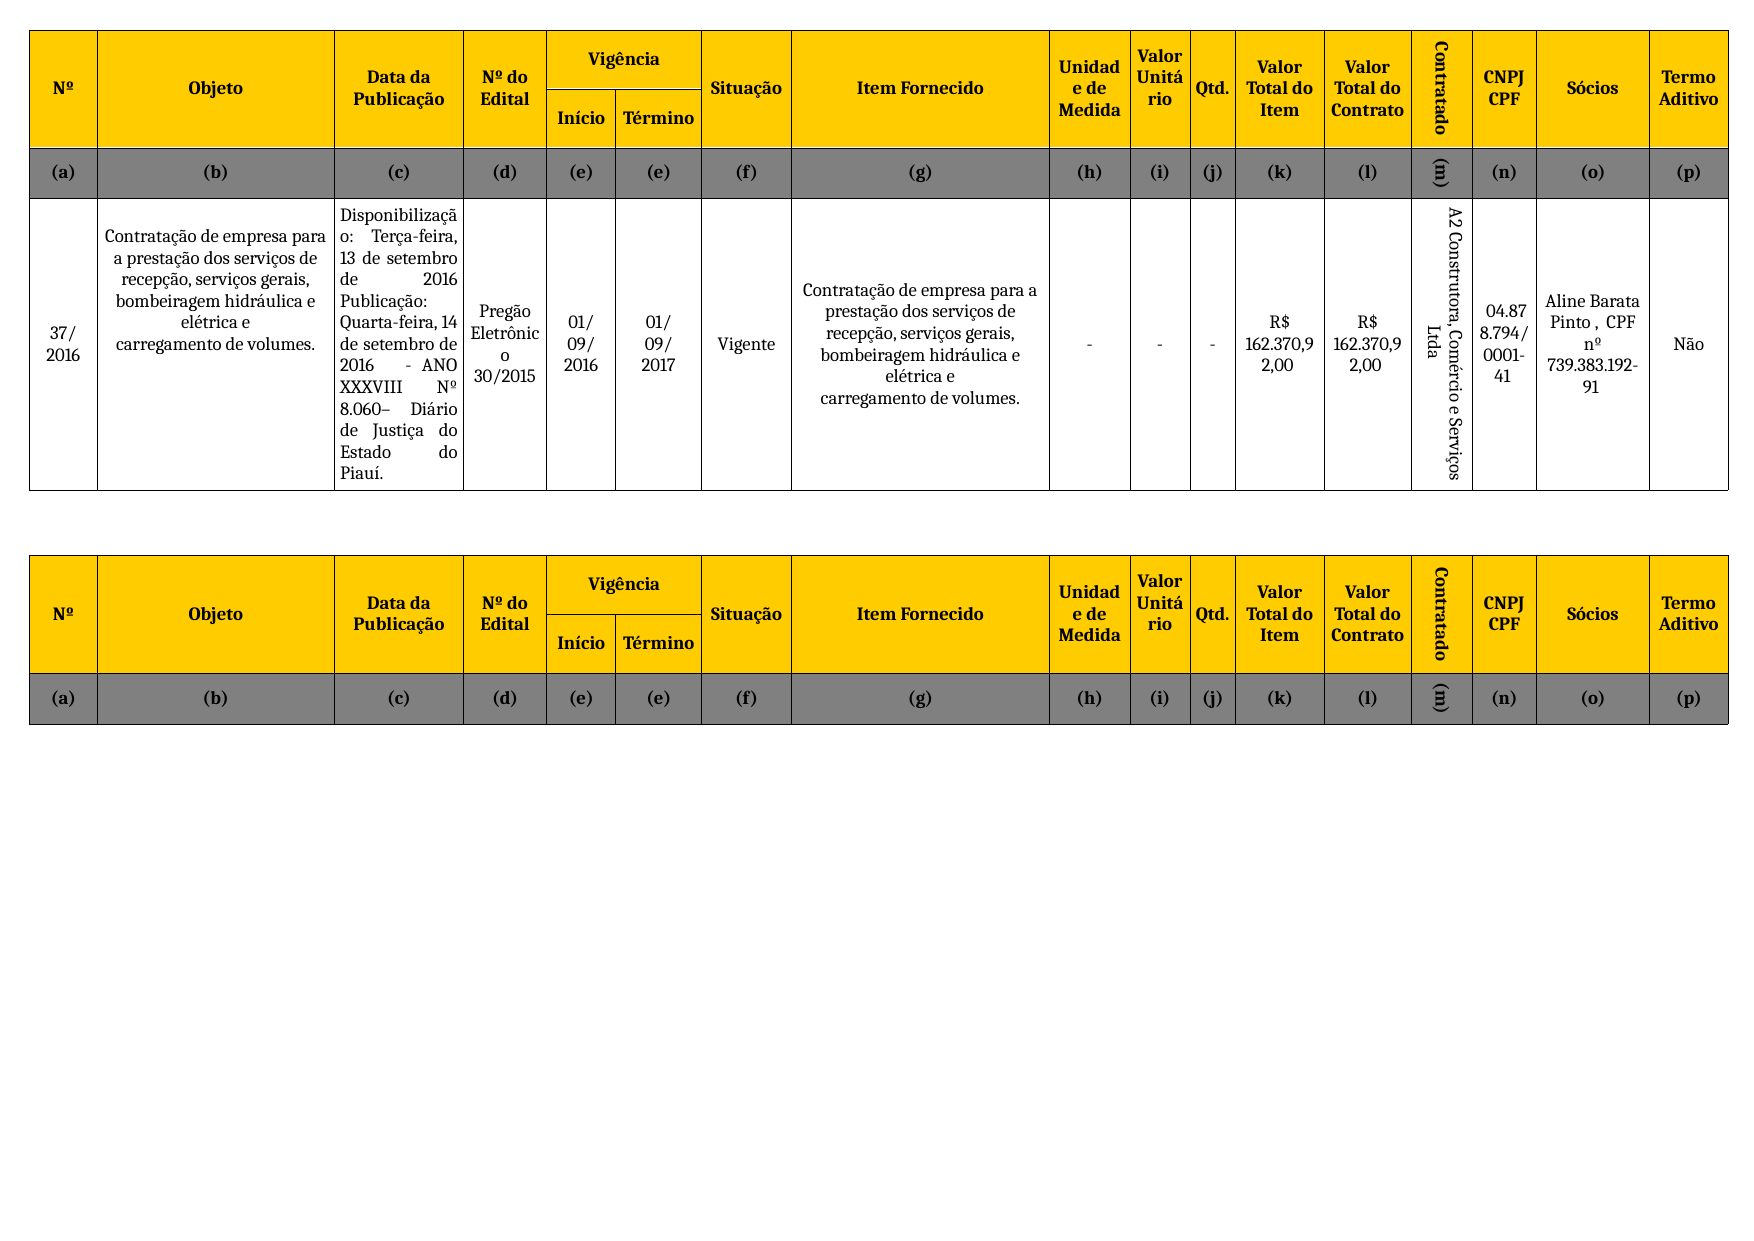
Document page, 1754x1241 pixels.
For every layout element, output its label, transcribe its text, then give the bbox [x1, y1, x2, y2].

table_cell (k) [1236, 149, 1324, 198]
table_header CNPJ CPF [1473, 556, 1536, 673]
table_cell Início [547, 90, 615, 147]
table_cell (l) [1325, 149, 1411, 198]
table_header Nº do Edital [464, 556, 546, 673]
table_cell - [1131, 199, 1190, 490]
table_cell R$ 162.370,92,00 [1236, 199, 1324, 490]
table_cell (j) [1191, 674, 1235, 724]
table_cell (c) [335, 674, 463, 724]
table_header Data da Publicação [335, 31, 463, 147]
table_cell (i) [1131, 674, 1190, 724]
table_cell (g) [792, 149, 1049, 198]
table_cell (n) [1473, 149, 1536, 198]
table_header Valor Total do Contrato [1325, 556, 1411, 673]
table_cell (o) [1537, 674, 1649, 724]
table_cell (m) [1412, 149, 1472, 198]
table_cell R$ 162.370,92,00 [1325, 199, 1411, 490]
table_cell (g) [792, 674, 1049, 724]
table_cell Contratação de empresa para a prestação dos serviços de recepção, serviços gerais, bombeiragem hidráulica e elétrica e carregamento de volumes. [792, 199, 1049, 490]
table_header Objeto [98, 31, 334, 147]
table_header Sócios [1537, 556, 1649, 673]
table_header Contratado [1412, 556, 1472, 673]
table_header Nº do Edital [464, 31, 546, 147]
table_cell (o) [1537, 149, 1649, 198]
table_header Situação [702, 556, 791, 673]
table_header Objeto [98, 556, 334, 673]
table_header Sócios [1537, 31, 1649, 147]
table_cell A2 Construtora, Comércio e Serviços Ltda [1412, 199, 1472, 490]
table_cell (f) [702, 149, 791, 198]
table_header Nº [30, 31, 97, 147]
table_cell (a) [30, 149, 97, 198]
table_header Unidade de Medida [1050, 31, 1130, 147]
table_header Contratado [1412, 31, 1472, 147]
table_cell (m) [1412, 674, 1472, 724]
table_header Valor Unitário [1131, 556, 1190, 673]
table_cell 01/ 09/ 2016 [547, 199, 615, 490]
table_cell (n) [1473, 674, 1536, 724]
table_cell - [1191, 199, 1235, 490]
table_cell (b) [98, 674, 334, 724]
table_header Valor Total do Item [1236, 556, 1324, 673]
table_header Valor Total do Contrato [1325, 31, 1411, 147]
table_cell 04.878.794/0001-41 [1473, 199, 1536, 490]
table_header Termo Aditivo [1650, 556, 1728, 673]
table_cell Contratação de empresa para a prestação dos serviços de recepção, serviços gerais, bombeiragem hidráulica e elétrica e carregamento de volumes. [98, 199, 334, 490]
table_header Vigência [547, 556, 701, 614]
table_cell (l) [1325, 674, 1411, 724]
table_cell 01/ 09/ 2017 [616, 199, 701, 490]
table_cell Não [1650, 199, 1728, 490]
table_cell Início [547, 615, 615, 673]
table_header Item Fornecido [792, 556, 1049, 673]
table_cell (h) [1050, 149, 1130, 198]
table_header CNPJ CPF [1473, 31, 1536, 147]
table_header Qtd. [1191, 31, 1235, 147]
table_cell (b) [98, 149, 334, 198]
table_cell 37/ 2016 [30, 199, 97, 490]
table_cell - [1050, 199, 1130, 490]
table_cell Término [616, 615, 701, 673]
table_cell (e) [547, 149, 615, 198]
table_cell Disponibilização: Terça-feira, 13 de setembro de 2016 Publicação: Quarta-feira, 14 de setembro de 2016 - ANO XXXVIII Nº 8.060– Diário de Justiça do Estado do Piauí. [335, 199, 463, 490]
table_cell (d) [464, 149, 546, 198]
table_cell (a) [30, 674, 97, 724]
table_cell Pregão Eletrônico 30/2015 [464, 199, 546, 490]
table_header Data da Publicação [335, 556, 463, 673]
table_cell (k) [1236, 674, 1324, 724]
table_header Valor Unitário [1131, 31, 1190, 147]
table_cell Término [616, 90, 701, 147]
table_cell (f) [702, 674, 791, 724]
table_cell Aline Barata Pinto , CPF nº 739.383.192-91 [1537, 199, 1649, 490]
table_cell Vigente [702, 199, 791, 490]
table_header Nº [30, 556, 97, 673]
table_cell (e) [616, 674, 701, 724]
table_cell (d) [464, 674, 546, 724]
table_cell (e) [616, 149, 701, 198]
table_header Termo Aditivo [1650, 31, 1728, 147]
table_cell (p) [1650, 149, 1728, 198]
table_header Unidade de Medida [1050, 556, 1130, 673]
table_header Qtd. [1191, 556, 1235, 673]
table_cell (j) [1191, 149, 1235, 198]
table_header Situação [702, 31, 791, 147]
table_cell (p) [1650, 674, 1728, 724]
table_cell (e) [547, 674, 615, 724]
table_cell (h) [1050, 674, 1130, 724]
table_cell (c) [335, 149, 463, 198]
table_cell (i) [1131, 149, 1190, 198]
table_header Item Fornecido [792, 31, 1049, 147]
table_header Vigência [547, 31, 701, 88]
table_header Valor Total do Item [1236, 31, 1324, 147]
